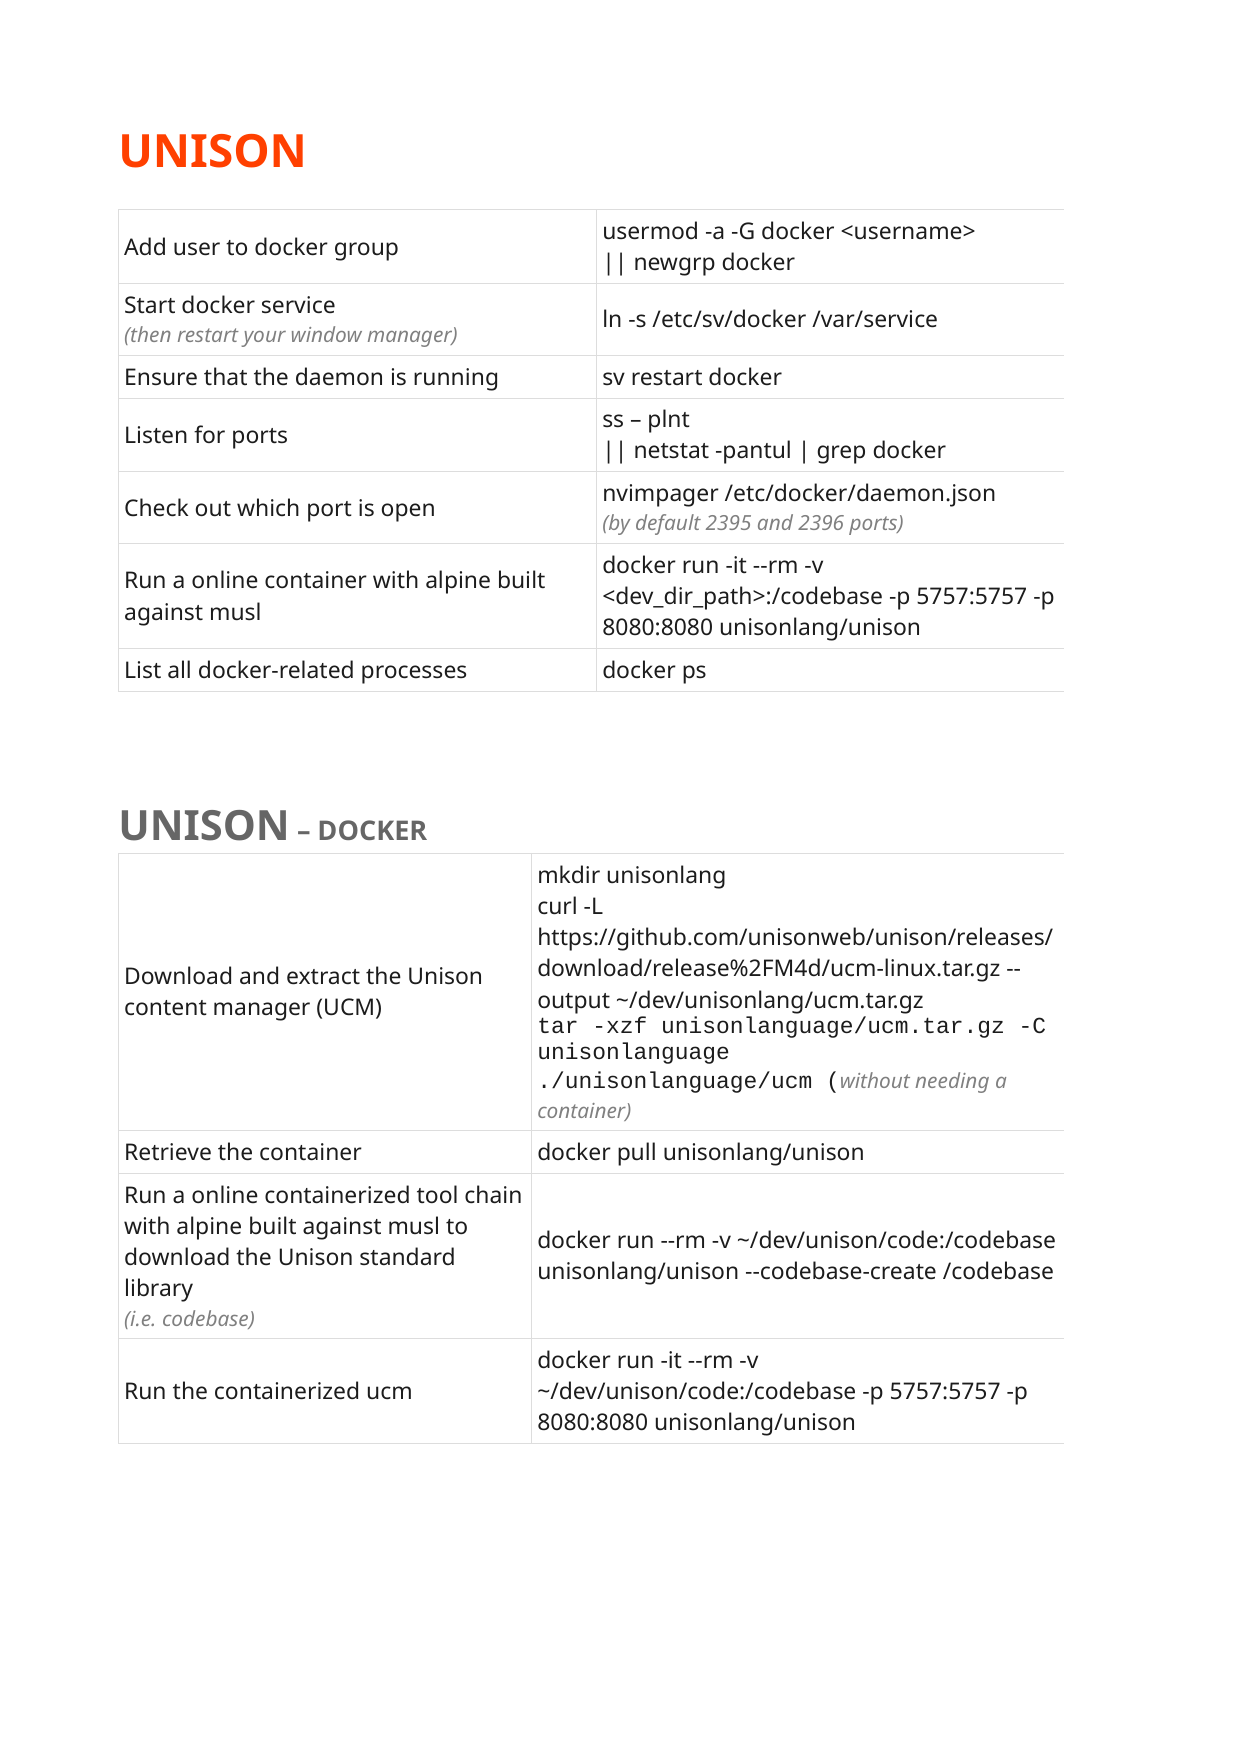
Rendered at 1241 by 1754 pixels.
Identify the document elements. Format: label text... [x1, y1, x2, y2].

table_cell Retrieve the container [119, 1131, 531, 1173]
table_cell Check out which port is open [119, 472, 596, 543]
table_cell docker pull unisonlang/unison [532, 1131, 1064, 1173]
table_cell Run a online containerized tool chain with alpine built against musl to download the Unison standard library (i.e. codebase) [119, 1174, 531, 1338]
text UNISON [118, 118, 1122, 181]
table_cell Run the containerized ucm [119, 1339, 531, 1443]
table_cell docker run --rm -v ~/dev/unison/code:/codebase unisonlang/unison --codebase-create /codebase [532, 1174, 1064, 1338]
text UNISON – DOCKER [118, 796, 1122, 853]
table_cell docker run -it --rm -v ~/dev/unison/code:/codebase -p 5757:5757 -p 8080:8080 unisonlang/unison [532, 1339, 1064, 1443]
table_header Download and extract the Unison content manager (UCM) [119, 854, 531, 1130]
table_cell Start docker service (then restart your window manager) [119, 284, 596, 354]
table_header mkdir unisonlang curl -L https://github.com/unisonweb/unison/releases/download/release%2FM4d/ucm-linux.tar.gz --output ~/dev/unisonlang/ucm.tar.gz tar -xzf unisonlanguage/ucm.tar.gz -C unisonlanguage ./unisonlanguage/ucm (without needing a container) [532, 854, 1064, 1130]
table_header Add user to docker group [119, 210, 596, 283]
table_cell ss – plnt || netstat -pantul | grep docker [597, 399, 1063, 471]
table_cell nvimpager /etc/docker/daemon.json (by default 2395 and 2396 ports) [597, 472, 1063, 543]
table_cell List all docker-related processes [119, 649, 596, 691]
table_cell Listen for ports [119, 399, 596, 471]
table_cell docker ps [597, 649, 1063, 691]
table_cell sv restart docker [597, 356, 1063, 397]
table_cell docker run -it --rm -v <dev_dir_path>:/codebase -p 5757:5757 -p 8080:8080 unisonlang/unison [597, 544, 1063, 648]
table_cell Ensure that the daemon is running [119, 356, 596, 397]
table_cell Run a online container with alpine built against musl [119, 544, 596, 648]
table_header usermod -a -G docker <username> || newgrp docker [597, 210, 1063, 283]
table_cell ln -s /etc/sv/docker /var/service [597, 284, 1063, 354]
